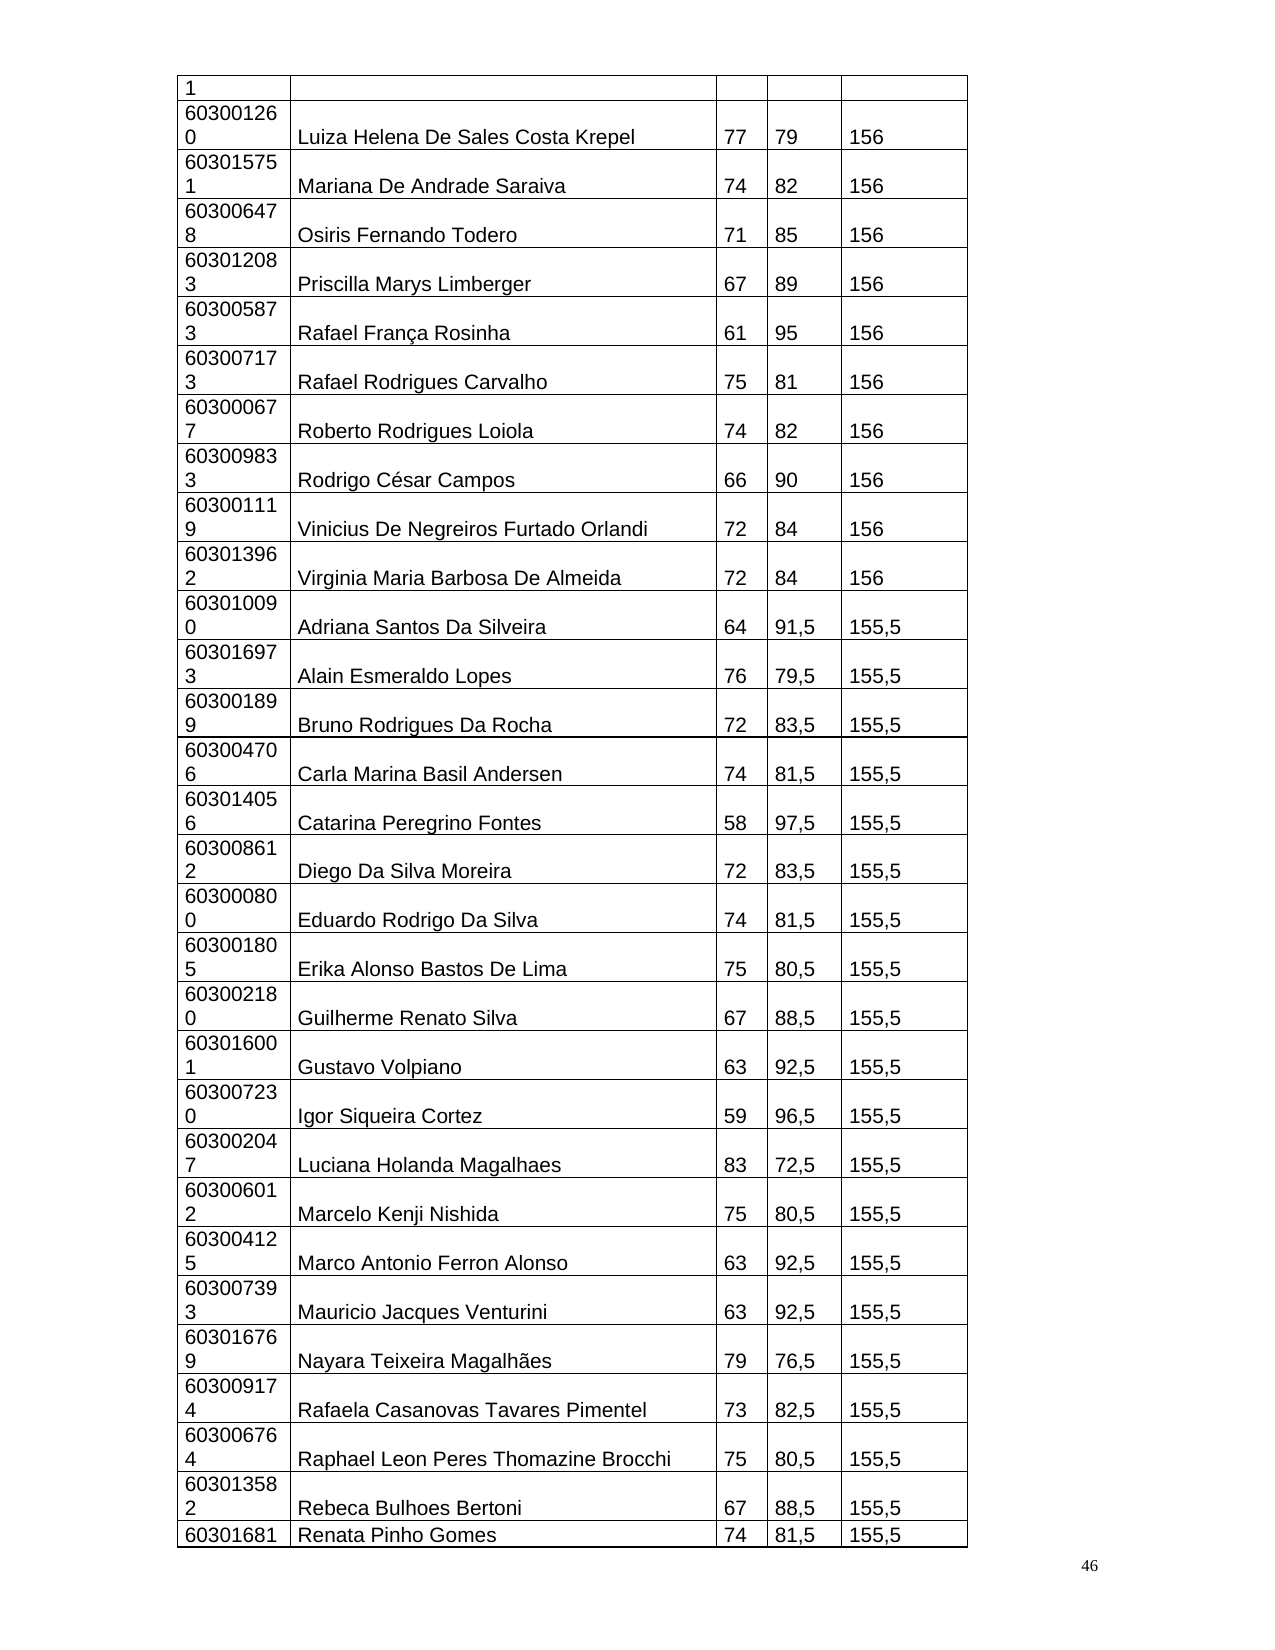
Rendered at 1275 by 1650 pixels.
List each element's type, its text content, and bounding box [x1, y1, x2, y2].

table_cell 76 [717, 640, 767, 687]
table_cell 155,5 [842, 786, 967, 834]
table_cell 155,5 [842, 1521, 967, 1546]
table_cell Vinicius De Negreiros Furtado Orlandi [291, 493, 716, 541]
table_cell 603010090 [178, 591, 290, 638]
table_cell Gustavo Volpiano [291, 1031, 716, 1079]
table_cell 72 [717, 835, 767, 883]
table_cell 85 [768, 199, 841, 247]
table_cell Marco Antonio Ferron Alonso [291, 1227, 716, 1275]
table_cell 92,5 [768, 1276, 841, 1324]
table_cell 603006478 [178, 199, 290, 247]
table_cell 155,5 [842, 1423, 967, 1471]
table_cell Igor Siqueira Cortez [291, 1080, 716, 1128]
table_cell 156 [842, 346, 967, 394]
table_cell 72 [717, 493, 767, 541]
table_cell 84 [768, 542, 841, 589]
table_cell 603016769 [178, 1325, 290, 1373]
table_cell 603016001 [178, 1031, 290, 1079]
table_cell 156 [842, 493, 967, 541]
table_cell 92,5 [768, 1227, 841, 1275]
table_cell 96,5 [768, 1080, 841, 1128]
table_cell 603001119 [178, 493, 290, 541]
table_cell 155,5 [842, 1374, 967, 1422]
table_cell 603007393 [178, 1276, 290, 1324]
table_cell 79,5 [768, 640, 841, 687]
table_cell 80,5 [768, 1178, 841, 1226]
table_cell Virginia Maria Barbosa De Almeida [291, 542, 716, 589]
table_cell 59 [717, 1080, 767, 1128]
table_cell 603009174 [178, 1374, 290, 1422]
table_cell Rafaela Casanovas Tavares Pimentel [291, 1374, 716, 1422]
table_cell 603004706 [178, 738, 290, 785]
table_cell Eduardo Rodrigo Da Silva [291, 884, 716, 932]
table_cell 81,5 [768, 884, 841, 932]
table_cell 155,5 [842, 1276, 967, 1324]
table_cell 156 [842, 395, 967, 443]
table_cell 89 [768, 248, 841, 296]
table_cell Osiris Fernando Todero [291, 199, 716, 247]
table_cell 155,5 [842, 1080, 967, 1128]
table_cell 156 [842, 199, 967, 247]
table_cell Priscilla Marys Limberger [291, 248, 716, 296]
table_cell 74 [717, 884, 767, 932]
table_cell 603002180 [178, 982, 290, 1030]
table_cell 603001260 [178, 101, 290, 149]
table_cell 67 [717, 982, 767, 1030]
table_cell 60301681 [178, 1521, 290, 1546]
table_cell 77 [717, 101, 767, 149]
table_cell Erika Alonso Bastos De Lima [291, 933, 716, 981]
table_cell 155,5 [842, 884, 967, 932]
table_cell 75 [717, 933, 767, 981]
table_cell 155,5 [842, 1227, 967, 1275]
table_cell 79 [717, 1325, 767, 1373]
table_cell 61 [717, 297, 767, 345]
table_cell 603000677 [178, 395, 290, 443]
table_cell 80,5 [768, 1423, 841, 1471]
table_cell 155,5 [842, 1472, 967, 1520]
table_cell 81,5 [768, 738, 841, 785]
table_cell 81 [768, 346, 841, 394]
table_cell Roberto Rodrigues Loiola [291, 395, 716, 443]
table_cell 603009833 [178, 444, 290, 492]
table_cell 74 [717, 395, 767, 443]
table_cell [291, 76, 716, 100]
table_cell 603015751 [178, 150, 290, 198]
table_cell 71 [717, 199, 767, 247]
table_cell 91,5 [768, 591, 841, 638]
table_cell [842, 76, 967, 100]
table_cell Luciana Holanda Magalhaes [291, 1129, 716, 1177]
table_cell 82 [768, 150, 841, 198]
table_cell 63 [717, 1276, 767, 1324]
table_cell 79 [768, 101, 841, 149]
table_cell 1 [178, 76, 290, 100]
table_cell 64 [717, 591, 767, 638]
table_cell 83,5 [768, 689, 841, 736]
table_cell 156 [842, 150, 967, 198]
table_cell 603013582 [178, 1472, 290, 1520]
table_cell 82 [768, 395, 841, 443]
table_cell 603014056 [178, 786, 290, 834]
table_cell 81,5 [768, 1521, 841, 1546]
table_cell 603006012 [178, 1178, 290, 1226]
table_cell Adriana Santos Da Silveira [291, 591, 716, 638]
table_cell 63 [717, 1031, 767, 1079]
table_cell [717, 76, 767, 100]
table_cell 76,5 [768, 1325, 841, 1373]
table_cell 156 [842, 542, 967, 589]
table_cell Alain Esmeraldo Lopes [291, 640, 716, 687]
table_cell 88,5 [768, 1472, 841, 1520]
table_cell 603013962 [178, 542, 290, 589]
table_cell 603001805 [178, 933, 290, 981]
table_cell 156 [842, 297, 967, 345]
table_cell 72 [717, 542, 767, 589]
table_cell 603005873 [178, 297, 290, 345]
table_cell 75 [717, 346, 767, 394]
table_cell Raphael Leon Peres Thomazine Brocchi [291, 1423, 716, 1471]
table_cell Luiza Helena De Sales Costa Krepel [291, 101, 716, 149]
table_cell 84 [768, 493, 841, 541]
table_cell Rafael Rodrigues Carvalho [291, 346, 716, 394]
table_cell 603012083 [178, 248, 290, 296]
table_cell 74 [717, 150, 767, 198]
table_cell 66 [717, 444, 767, 492]
table_cell Mariana De Andrade Saraiva [291, 150, 716, 198]
table_cell 155,5 [842, 738, 967, 785]
table_cell Guilherme Renato Silva [291, 982, 716, 1030]
table_cell 155,5 [842, 1325, 967, 1373]
table_cell Rafael França Rosinha [291, 297, 716, 345]
table_cell Nayara Teixeira Magalhães [291, 1325, 716, 1373]
table_cell Catarina Peregrino Fontes [291, 786, 716, 834]
table_cell 155,5 [842, 835, 967, 883]
table_cell 155,5 [842, 591, 967, 638]
table_cell 74 [717, 738, 767, 785]
table_cell 603004125 [178, 1227, 290, 1275]
table_cell 156 [842, 248, 967, 296]
table_cell [768, 76, 841, 100]
table_cell 83,5 [768, 835, 841, 883]
table_cell Rodrigo César Campos [291, 444, 716, 492]
table_cell 603008612 [178, 835, 290, 883]
table_cell 73 [717, 1374, 767, 1422]
table_cell 155,5 [842, 689, 967, 736]
table_cell 603006764 [178, 1423, 290, 1471]
table_cell 603002047 [178, 1129, 290, 1177]
table_cell 156 [842, 101, 967, 149]
table_cell 97,5 [768, 786, 841, 834]
table_cell Renata Pinho Gomes [291, 1521, 716, 1546]
table_cell Rebeca Bulhoes Bertoni [291, 1472, 716, 1520]
table_cell 603000800 [178, 884, 290, 932]
table_cell Diego Da Silva Moreira [291, 835, 716, 883]
table_cell 155,5 [842, 640, 967, 687]
table_cell 82,5 [768, 1374, 841, 1422]
table_cell 603016973 [178, 640, 290, 687]
table_cell 603007230 [178, 1080, 290, 1128]
table_cell 95 [768, 297, 841, 345]
table_cell 155,5 [842, 982, 967, 1030]
table_cell 67 [717, 248, 767, 296]
table_cell 156 [842, 444, 967, 492]
table_cell 603001899 [178, 689, 290, 736]
table_cell 83 [717, 1129, 767, 1177]
table_cell 67 [717, 1472, 767, 1520]
table_cell 603007173 [178, 346, 290, 394]
table_cell Mauricio Jacques Venturini [291, 1276, 716, 1324]
table_cell 88,5 [768, 982, 841, 1030]
table_cell 80,5 [768, 933, 841, 981]
table_cell 155,5 [842, 1178, 967, 1226]
table_cell 72 [717, 689, 767, 736]
table_cell 75 [717, 1178, 767, 1226]
table_cell Marcelo Kenji Nishida [291, 1178, 716, 1226]
table_cell 72,5 [768, 1129, 841, 1177]
table_cell 74 [717, 1521, 767, 1546]
table_cell 58 [717, 786, 767, 834]
table_cell Bruno Rodrigues Da Rocha [291, 689, 716, 736]
table_cell 155,5 [842, 1129, 967, 1177]
table_cell Carla Marina Basil Andersen [291, 738, 716, 785]
table_cell 155,5 [842, 933, 967, 981]
table_cell 63 [717, 1227, 767, 1275]
table_cell 75 [717, 1423, 767, 1471]
table_cell 155,5 [842, 1031, 967, 1079]
table_cell 92,5 [768, 1031, 841, 1079]
table_cell 90 [768, 444, 841, 492]
